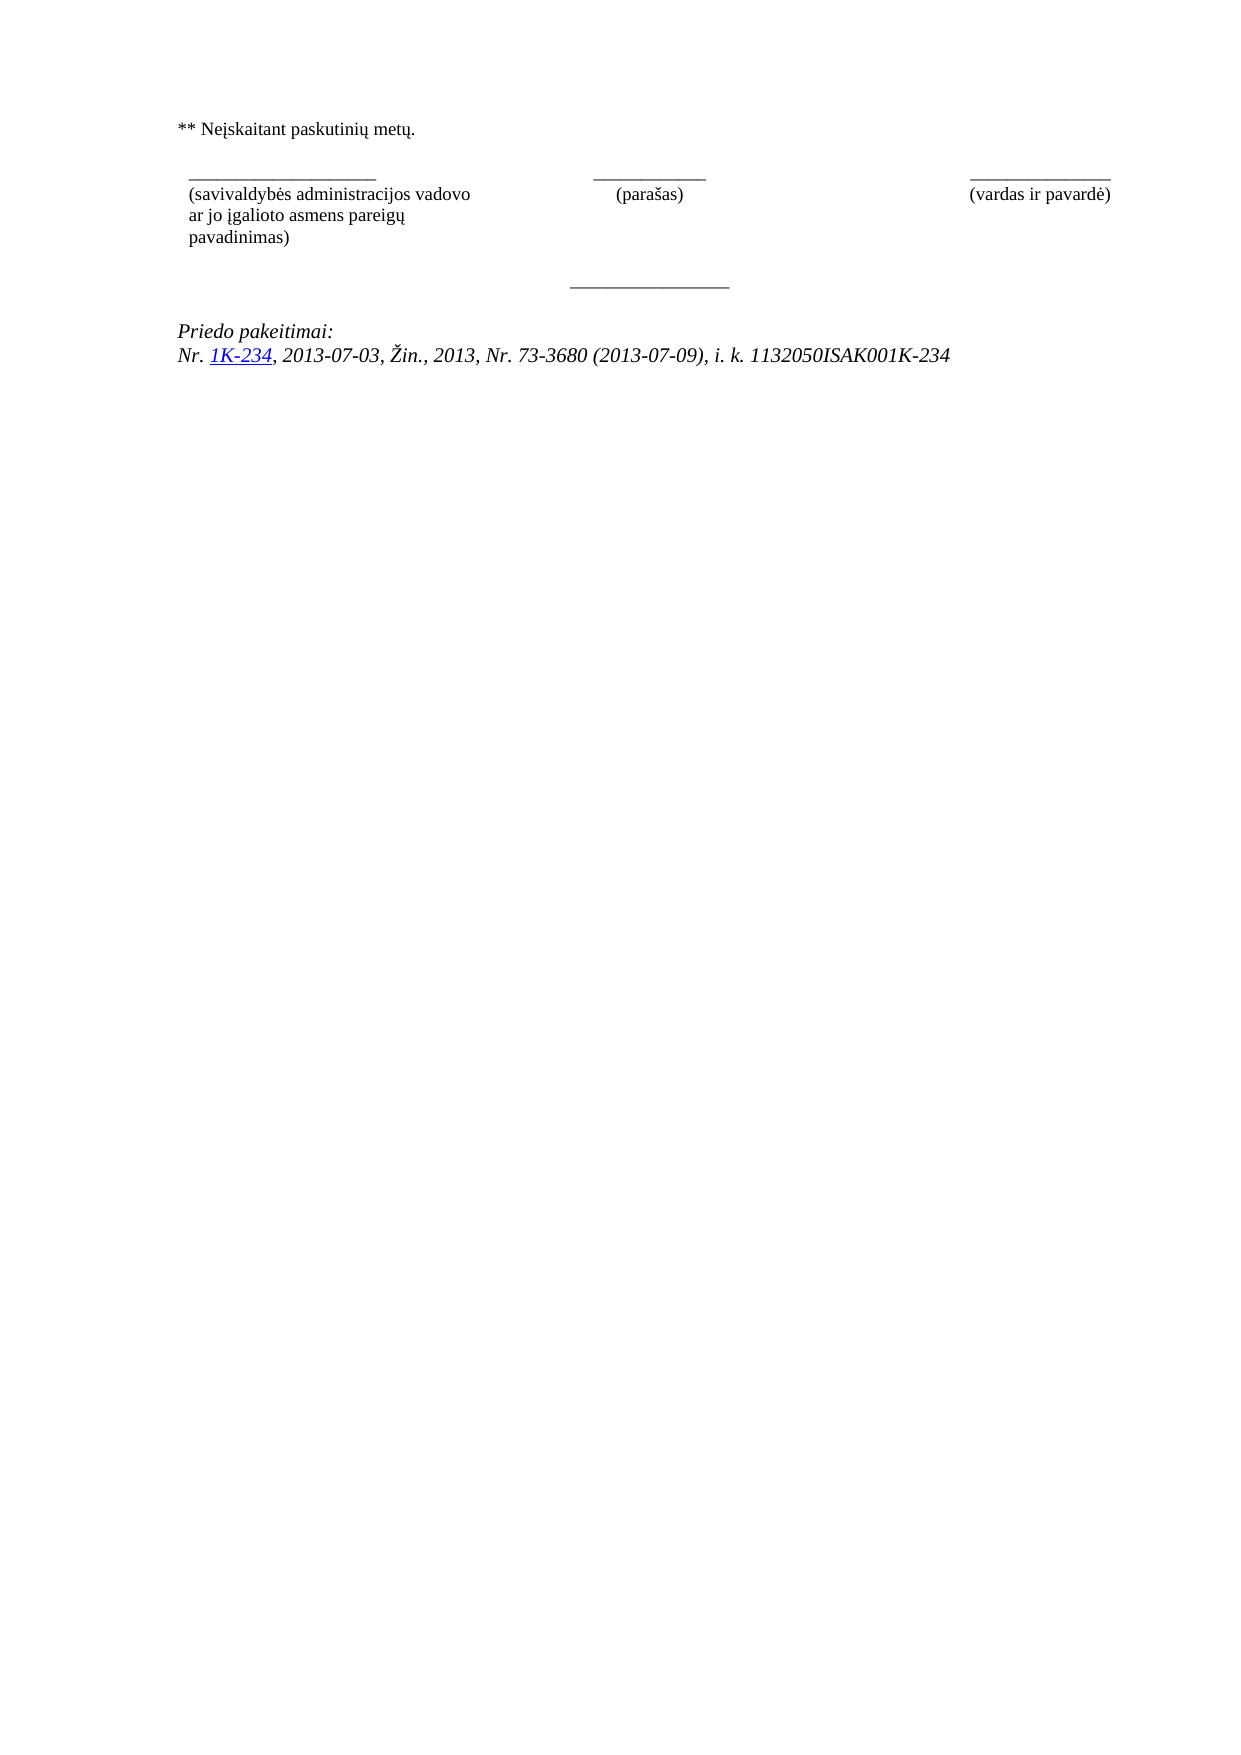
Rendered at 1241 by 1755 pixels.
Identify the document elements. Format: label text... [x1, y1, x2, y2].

text ** Neįskaitant paskutinių metų. [177, 118, 1122, 140]
table_header ____________ (parašas) [492, 161, 807, 247]
text Priedo pakeitimai: [177, 319, 1122, 343]
table_header _______________ (vardas ir pavardė) [807, 161, 1122, 247]
table_header ____________________ (savivaldybės administracijos vadovo ar jo įgalioto asmens pareigų pavadinimas) [177, 161, 492, 247]
text Nr. 1K-234, 2013-07-03, Žin., 2013, Nr. 73-3680 (2013-07-09), i. k. 1132050ISAK001K-234 [177, 343, 1122, 367]
text _________________ [177, 269, 1122, 291]
